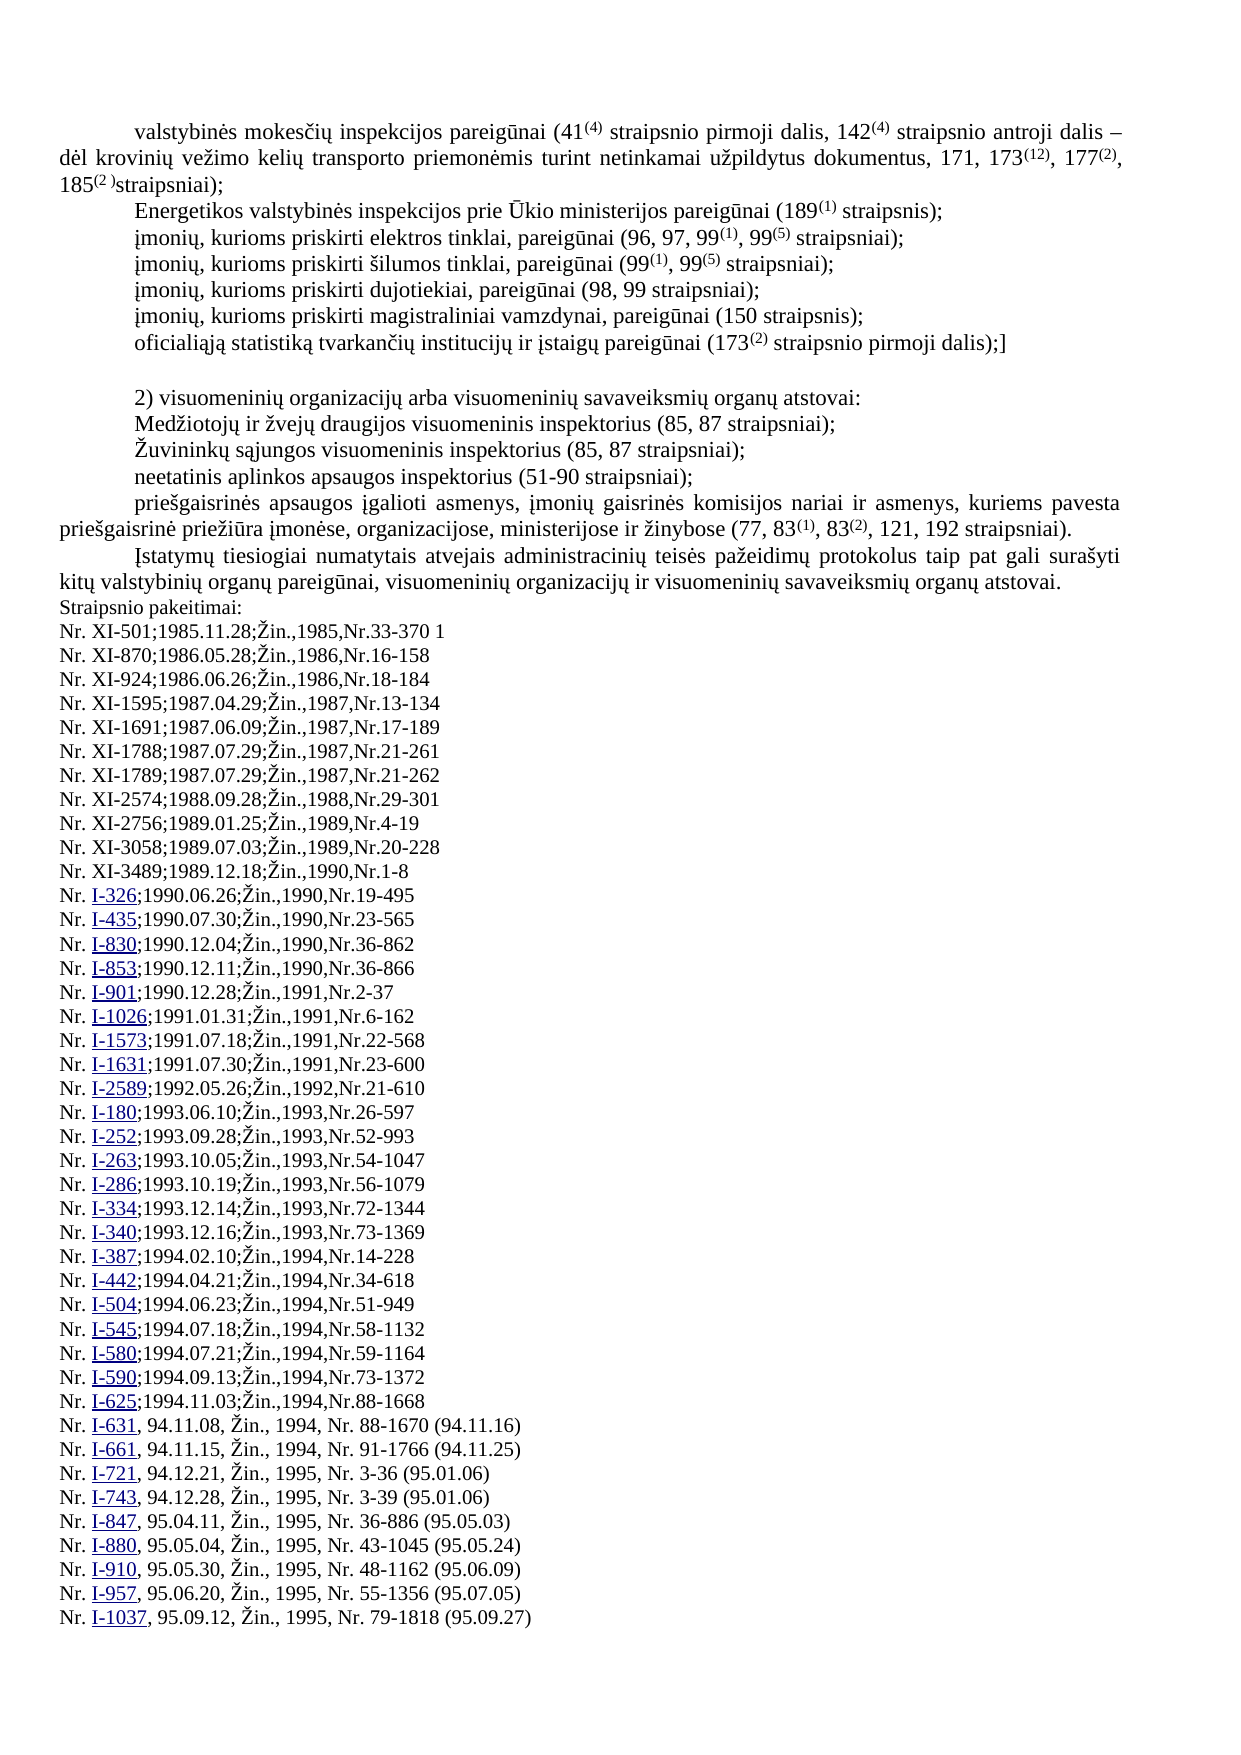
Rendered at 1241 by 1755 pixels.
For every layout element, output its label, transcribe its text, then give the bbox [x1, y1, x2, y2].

text oficialiąją statistiką tvarkančių institucijų ir įstaigų pareigūnai (173(2) straipsnio pirmoji dalis);] [59, 329, 1122, 355]
text Nr. I-721, 94.12.21, Žin., 1995, Nr. 3-36 (95.01.06) [59, 1461, 1122, 1485]
text Nr. I-387;1994.02.10;Žin.,1994,Nr.14-228 [59, 1244, 1122, 1268]
text Nr. I-504;1994.06.23;Žin.,1994,Nr.51-949 [59, 1292, 1122, 1316]
text Nr. XI-2574;1988.09.28;Žin.,1988,Nr.29-301 [59, 787, 1122, 811]
text Nr. XI-501;1985.11.28;Žin.,1985,Nr.33-370 1 [59, 619, 1122, 643]
text valstybinės mokesčių inspekcijos pareigūnai (41(4) straipsnio pirmoji dalis, 142(4) straipsnio antroji dalis – dėl krovinių vežimo kelių transporto priemonėmis turint netinkamai užpildytus dokumentus, 171, 173(12), 177(2), 185(2 )straipsniai); [59, 118, 1122, 197]
text Įstatymų tiesiogiai numatytais atvejais administracinių teisės pažeidimų protokolus taip pat gali surašyti kitų valstybinių organų pareigūnai, visuomeninių organizacijų ir visuomeninių savaveiksmių organų atstovai. [59, 542, 1122, 594]
text Nr. XI-3489;1989.12.18;Žin.,1990,Nr.1-8 [59, 859, 1122, 883]
text Nr. I-830;1990.12.04;Žin.,1990,Nr.36-862 [59, 931, 1122, 956]
text įmonių, kurioms priskirti elektros tinklai, pareigūnai (96, 97, 99(1), 99(5) straipsniai); [59, 223, 1122, 250]
text priešgaisrinės apsaugos įgalioti asmenys, įmonių gaisrinės komisijos nariai ir asmenys, kuriems pavesta priešgaisrinė priežiūra įmonėse, organizacijose, ministerijose ir žinybose (77, 83(1), 83(2), 121, 192 straipsniai). [59, 489, 1122, 542]
text Nr. I-661, 94.11.15, Žin., 1994, Nr. 91-1766 (94.11.25) [59, 1437, 1122, 1461]
text Nr. XI-3058;1989.07.03;Žin.,1989,Nr.20-228 [59, 835, 1122, 859]
text Nr. XI-1691;1987.06.09;Žin.,1987,Nr.17-189 [59, 715, 1122, 739]
text Nr. I-340;1993.12.16;Žin.,1993,Nr.73-1369 [59, 1220, 1122, 1244]
text Nr. I-1573;1991.07.18;Žin.,1991,Nr.22-568 [59, 1028, 1122, 1052]
text Nr. I-631, 94.11.08, Žin., 1994, Nr. 88-1670 (94.11.16) [59, 1413, 1122, 1437]
text Nr. I-326;1990.06.26;Žin.,1990,Nr.19-495 [59, 883, 1122, 907]
text Nr. I-442;1994.04.21;Žin.,1994,Nr.34-618 [59, 1268, 1122, 1292]
text įmonių, kurioms priskirti dujotiekiai, pareigūnai (98, 99 straipsniai); [59, 276, 1122, 303]
text Nr. I-286;1993.10.19;Žin.,1993,Nr.56-1079 [59, 1172, 1122, 1196]
text 2) visuomeninių organizacijų arba visuomeninių savaveiksmių organų atstovai: [59, 384, 1122, 410]
text Nr. I-334;1993.12.14;Žin.,1993,Nr.72-1344 [59, 1196, 1122, 1220]
text Energetikos valstybinės inspekcijos prie Ūkio ministerijos pareigūnai (189(1) straipsnis); [59, 197, 1122, 223]
text Medžiotojų ir žvejų draugijos visuomeninis inspektorius (85, 87 straipsniai); [59, 410, 1122, 436]
text Nr. I-847, 95.04.11, Žin., 1995, Nr. 36-886 (95.05.03) [59, 1509, 1122, 1533]
text Nr. XI-1595;1987.04.29;Žin.,1987,Nr.13-134 [59, 691, 1122, 715]
text Nr. I-1026;1991.01.31;Žin.,1991,Nr.6-162 [59, 1004, 1122, 1028]
text Nr. I-743, 94.12.28, Žin., 1995, Nr. 3-39 (95.01.06) [59, 1485, 1122, 1509]
text Nr. XI-1788;1987.07.29;Žin.,1987,Nr.21-261 [59, 739, 1122, 763]
text Nr. I-1631;1991.07.30;Žin.,1991,Nr.23-600 [59, 1052, 1122, 1076]
text neetatinis aplinkos apsaugos inspektorius (51-90 straipsniai); [59, 463, 1122, 489]
text Žuvininkų sąjungos visuomeninis inspektorius (85, 87 straipsniai); [59, 436, 1122, 463]
text Nr. I-580;1994.07.21;Žin.,1994,Nr.59-1164 [59, 1341, 1122, 1364]
text Nr. I-910, 95.05.30, Žin., 1995, Nr. 48-1162 (95.06.09) [59, 1557, 1122, 1581]
text Nr. I-252;1993.09.28;Žin.,1993,Nr.52-993 [59, 1124, 1122, 1148]
text Nr. I-957, 95.06.20, Žin., 1995, Nr. 55-1356 (95.07.05) [59, 1581, 1122, 1605]
text Nr. XI-2756;1989.01.25;Žin.,1989,Nr.4-19 [59, 811, 1122, 835]
text Nr. I-2589;1992.05.26;Žin.,1992,Nr.21-610 [59, 1076, 1122, 1100]
text įmonių, kurioms priskirti šilumos tinklai, pareigūnai (99(1), 99(5) straipsniai); [59, 250, 1122, 276]
text Nr. I-435;1990.07.30;Žin.,1990,Nr.23-565 [59, 907, 1122, 931]
text Nr. I-901;1990.12.28;Žin.,1991,Nr.2-37 [59, 979, 1122, 1004]
text Nr. I-853;1990.12.11;Žin.,1990,Nr.36-866 [59, 956, 1122, 979]
text Nr. XI-870;1986.05.28;Žin.,1986,Nr.16-158 [59, 643, 1122, 667]
text Nr. XI-924;1986.06.26;Žin.,1986,Nr.18-184 [59, 667, 1122, 691]
text Nr. I-625;1994.11.03;Žin.,1994,Nr.88-1668 [59, 1389, 1122, 1413]
text Nr. XI-1789;1987.07.29;Žin.,1987,Nr.21-262 [59, 763, 1122, 787]
text Nr. I-1037, 95.09.12, Žin., 1995, Nr. 79-1818 (95.09.27) [59, 1605, 1122, 1629]
text Nr. I-590;1994.09.13;Žin.,1994,Nr.73-1372 [59, 1364, 1122, 1389]
text Nr. I-263;1993.10.05;Žin.,1993,Nr.54-1047 [59, 1148, 1122, 1172]
text Nr. I-880, 95.05.04, Žin., 1995, Nr. 43-1045 (95.05.24) [59, 1533, 1122, 1557]
text Nr. I-180;1993.06.10;Žin.,1993,Nr.26-597 [59, 1100, 1122, 1124]
text Nr. I-545;1994.07.18;Žin.,1994,Nr.58-1132 [59, 1316, 1122, 1341]
text įmonių, kurioms priskirti magistraliniai vamzdynai, pareigūnai (150 straipsnis); [59, 303, 1122, 329]
text Straipsnio pakeitimai: [59, 594, 1122, 619]
